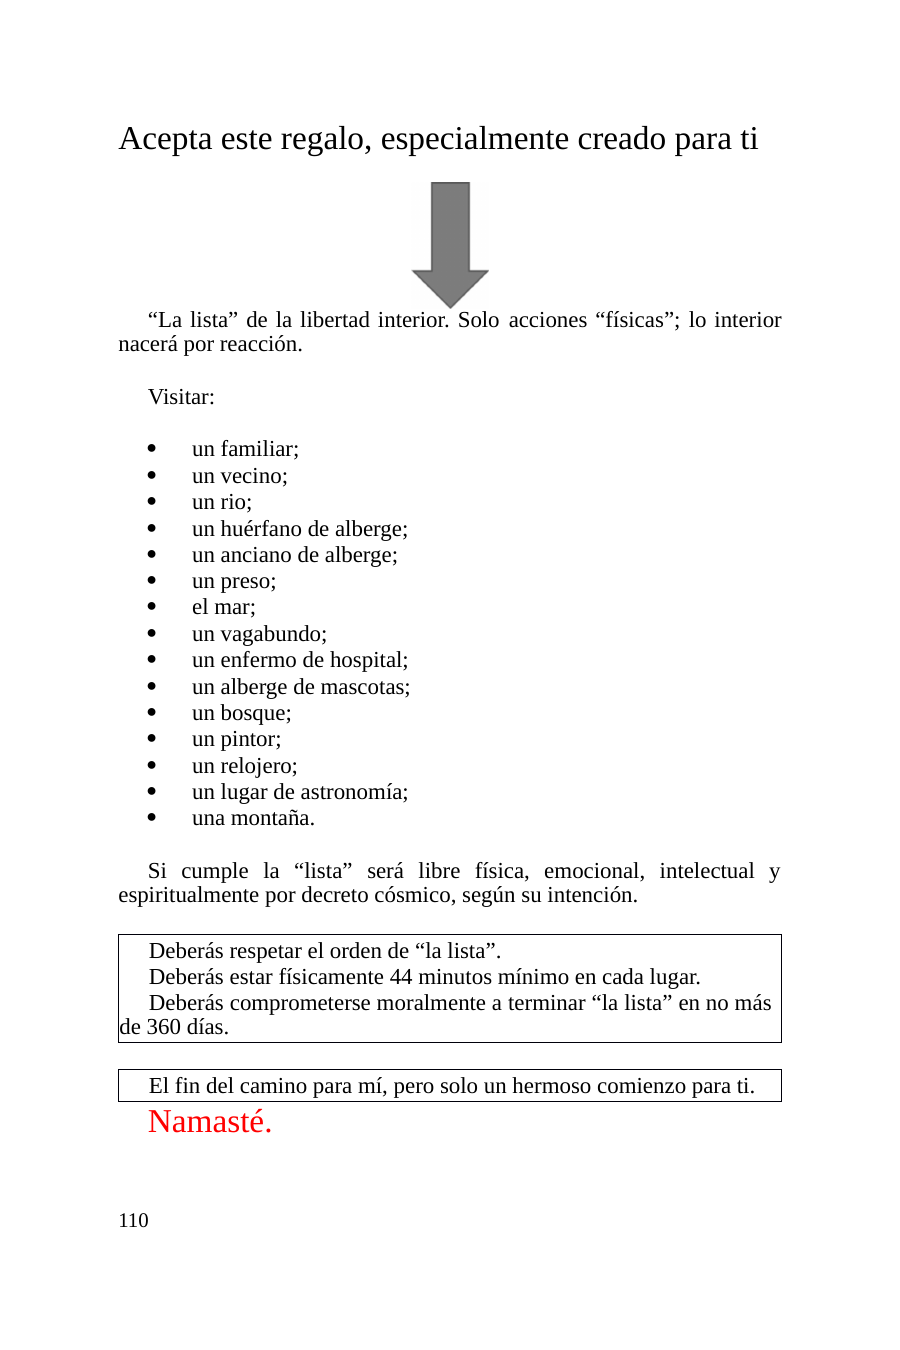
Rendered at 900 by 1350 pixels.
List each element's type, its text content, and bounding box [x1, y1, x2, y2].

list un lugar de astronomía; [118, 778, 782, 804]
list un vagabundo; [118, 620, 782, 646]
list un huérfano de alberge; [118, 514, 782, 541]
text “La lista” de la libertad interior. Solo acciones “físicas”; lo interior nacerá por reacción. [118, 309, 782, 356]
text Visitar: [118, 383, 782, 409]
list una montaña. [118, 804, 782, 831]
list un anciano de alberge; [118, 541, 782, 567]
list Si cumple la “lista” será libre física, emocional, intelectual y espiritualmente por decreto cósmico, según su intención. [118, 857, 782, 907]
list Deberás comprometerse moralmente a terminar “la lista” en no más de 360 días. [119, 986, 781, 1042]
list Deberás estar físicamente 44 minutos mínimo en cada lugar. [119, 960, 781, 986]
subtitle Acepta este regalo, especialmente creado para ti [118, 118, 782, 156]
list el mar; [118, 594, 782, 620]
text El fin del camino para mí, pero solo un hermoso comienzo para ti. [119, 1070, 781, 1101]
list Deberás respetar el orden de “la lista”. [119, 935, 781, 960]
list un enfermo de hospital; [118, 646, 782, 673]
list un familiar; [118, 436, 782, 462]
list un relojero; [118, 752, 782, 778]
list un alberge de mascotas; [118, 673, 782, 699]
list un vecino; [118, 462, 782, 488]
picture [411, 182, 489, 309]
list un rio; [118, 488, 782, 514]
list un pintor; [118, 725, 782, 752]
list un bosque; [118, 699, 782, 725]
list un preso; [118, 567, 782, 594]
